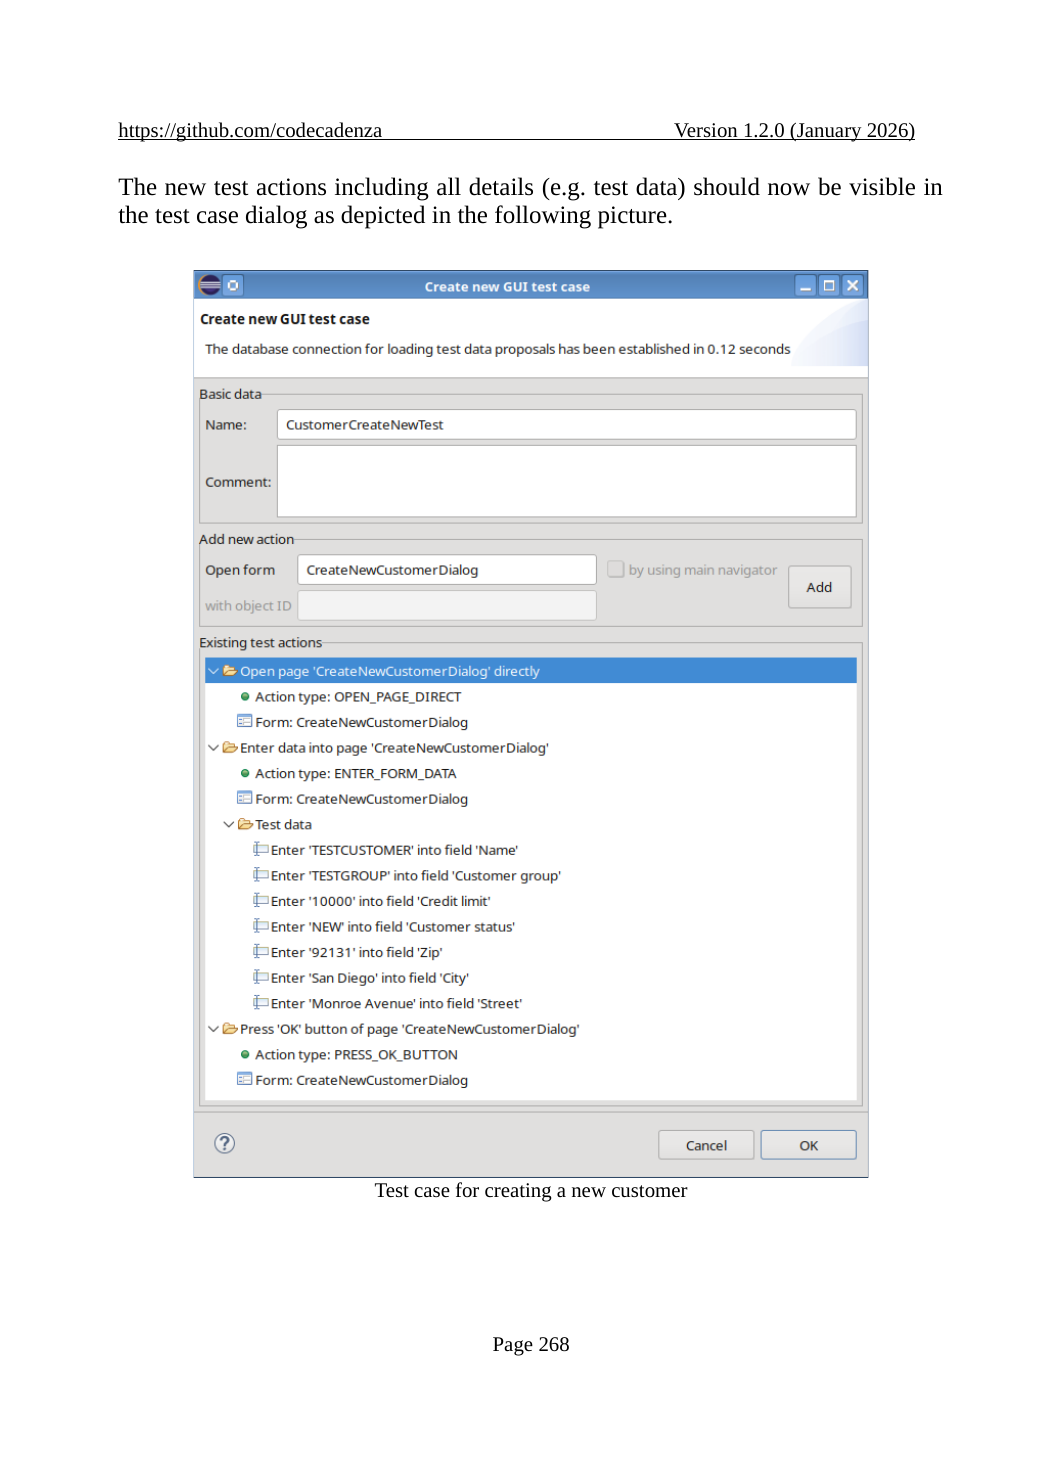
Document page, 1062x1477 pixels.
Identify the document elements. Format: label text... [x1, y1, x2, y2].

text The new test actions including all details (e.g. test data) should now be visible in the test case dialog as depicted in the following picture. [118, 172, 944, 229]
picture [193, 270, 869, 1178]
text Test case for creating a new customer [193, 1178, 868, 1202]
